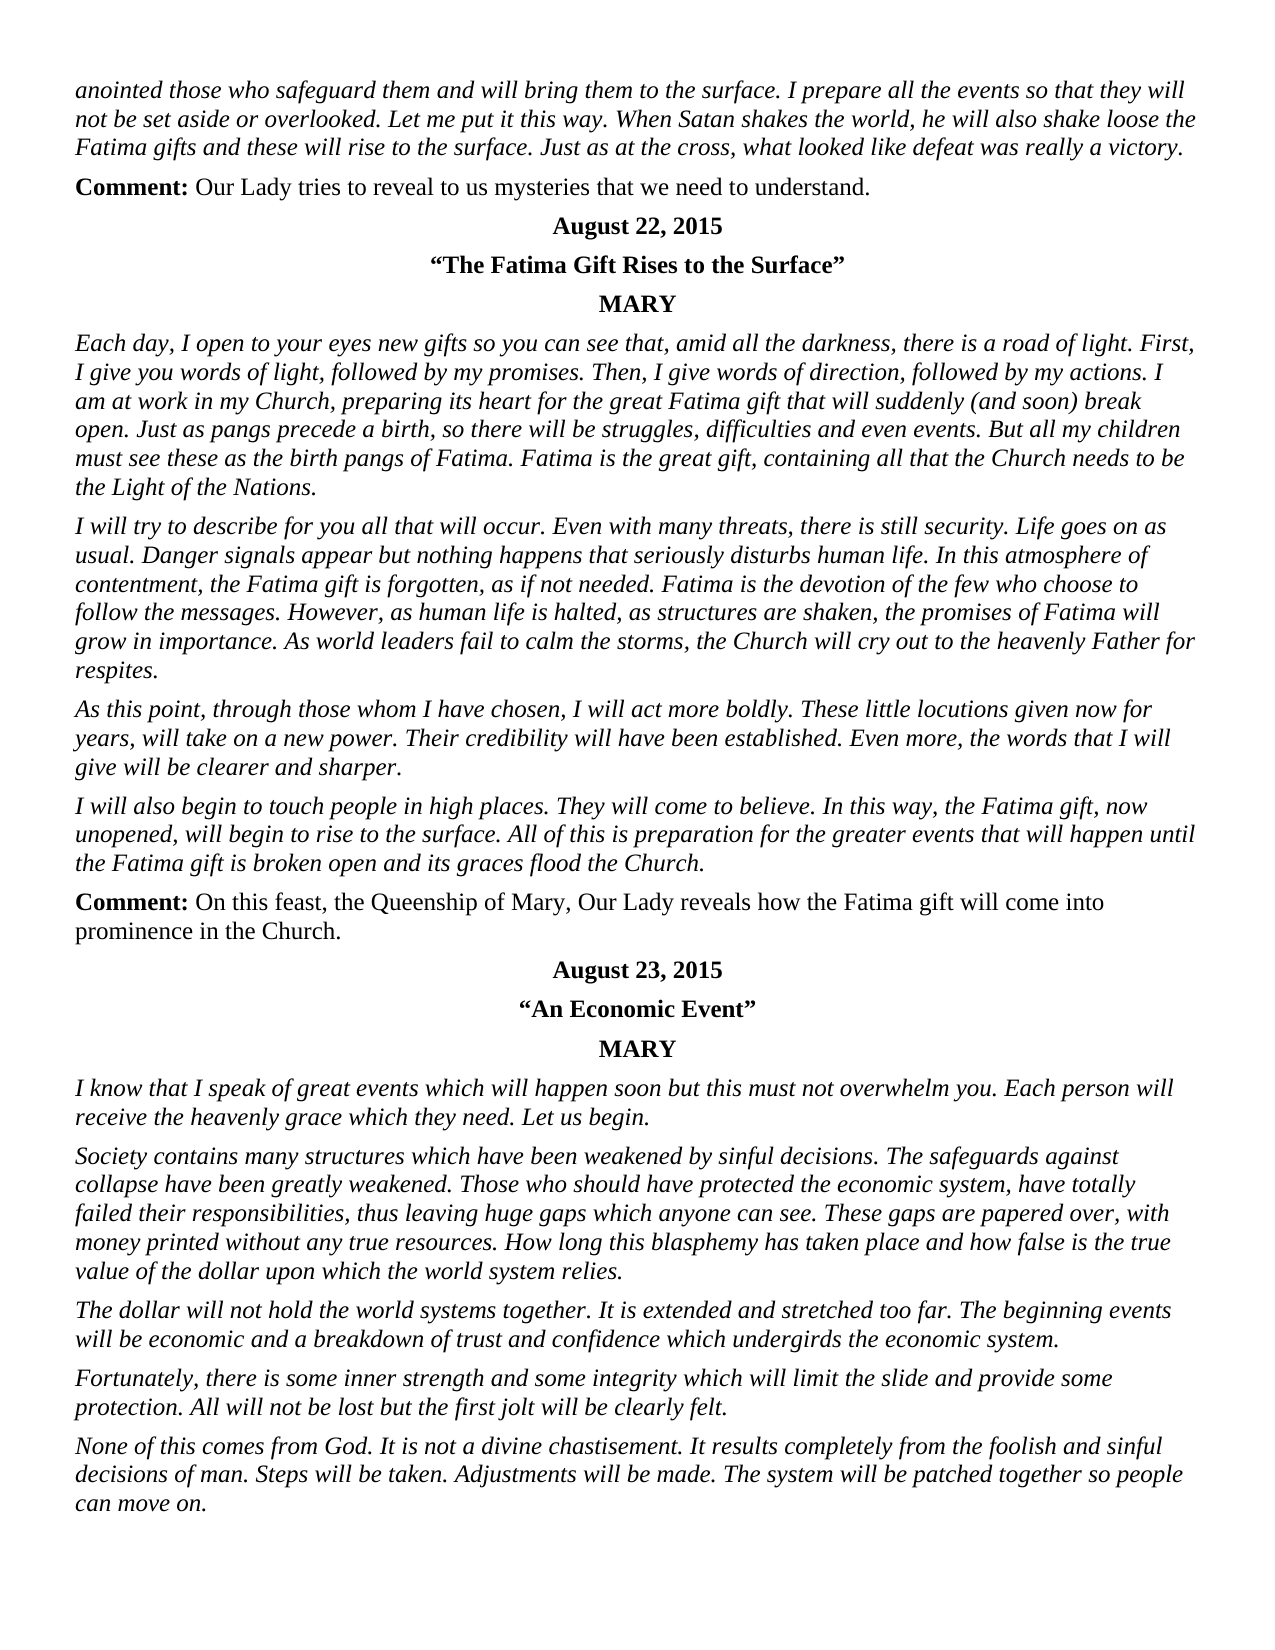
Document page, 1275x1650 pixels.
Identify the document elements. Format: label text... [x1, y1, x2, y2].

text I know that I speak of great events which will happen soon but this must not overwhelm you. Each person will receive the heavenly grace which they need. Let us begin. [75, 1073, 1200, 1130]
text I will also begin to touch people in high places. They will come to believe. In this way, the Fatima gift, now unopened, will begin to rise to the surface. All of this is preparation for the greater events that will happen until the Fatima gift is broken open and its graces flood the Church. [75, 791, 1200, 877]
text MARY [75, 289, 1200, 318]
text The dollar will not hold the world systems together. It is extended and stretched too far. The beginning events will be economic and a breakdown of trust and confidence which undergirds the economic system. [75, 1295, 1200, 1352]
text Each day, I open to your eyes new gifts so you can see that, amid all the darkness, there is a road of light. First, I give you words of light, followed by my promises. Then, I give words of direction, followed by my actions. I am at work in my Church, preparing its heart for the great Fatima gift that will suddenly (and soon) break open. Just as pangs precede a birth, so there will be struggles, difficulties and even events. But all my children must see these as the birth pangs of Fatima. Fatima is the great gift, containing all that the Church needs to be the Light of the Nations. [75, 328, 1200, 501]
text “The Fatima Gift Rises to the Surface” [75, 250, 1200, 279]
text As this point, through those whom I have chosen, I will act more boldly. These little locutions given now for years, will take on a new power. Their credibility will have been established. Even more, the words that I will give will be clearer and sharper. [75, 694, 1200, 780]
text Fortunately, there is some inner strength and some integrity which will limit the slide and provide some protection. All will not be lost but the first jolt will be clearly felt. [75, 1363, 1200, 1420]
text Society contains many structures which have been weakened by sinful decisions. The safeguards against collapse have been greatly weakened. Those who should have protected the economic system, have totally failed their responsibilities, thus leaving huge gaps which anyone can see. These gaps are papered over, with money printed without any true resources. How long this blasphemy has taken place and how false is the true value of the dollar upon which the world system relies. [75, 1141, 1200, 1284]
text August 23, 2015 [75, 955, 1200, 984]
text Comment: Our Lady tries to reveal to us mysteries that we need to understand. [75, 172, 1200, 200]
text August 22, 2015 [75, 211, 1200, 239]
text Comment: On this feast, the Queenship of Mary, Our Lady reveals how the Fatima gift will come into prominence in the Church. [75, 887, 1200, 945]
text I will try to describe for you all that will occur. Even with many threats, there is still security. Life goes on as usual. Danger signals appear but nothing happens that seriously disturbs human life. In this atmosphere of contentment, the Fatima gift is forgotten, as if not needed. Fatima is the devotion of the few who choose to follow the messages. However, as human life is halted, as structures are shaken, the promises of Fatima will grow in importance. As world leaders fail to calm the storms, the Church will cry out to the heavenly Father for respites. [75, 511, 1200, 684]
text MARY [75, 1034, 1200, 1062]
text “An Economic Event” [75, 994, 1200, 1023]
text anointed those who safeguard them and will bring them to the surface. I prepare all the events so that they will not be set aside or overlooked. Let me put it this way. When Satan shakes the world, he will also shake loose the Fatima gifts and these will rise to the surface. Just as at the cross, what looked like defeat was really a victory. [75, 75, 1200, 161]
text None of this comes from God. It is not a divine chastisement. It results completely from the foolish and sinful decisions of man. Steps will be taken. Adjustments will be made. The system will be patched together so people can move on. [75, 1431, 1200, 1517]
